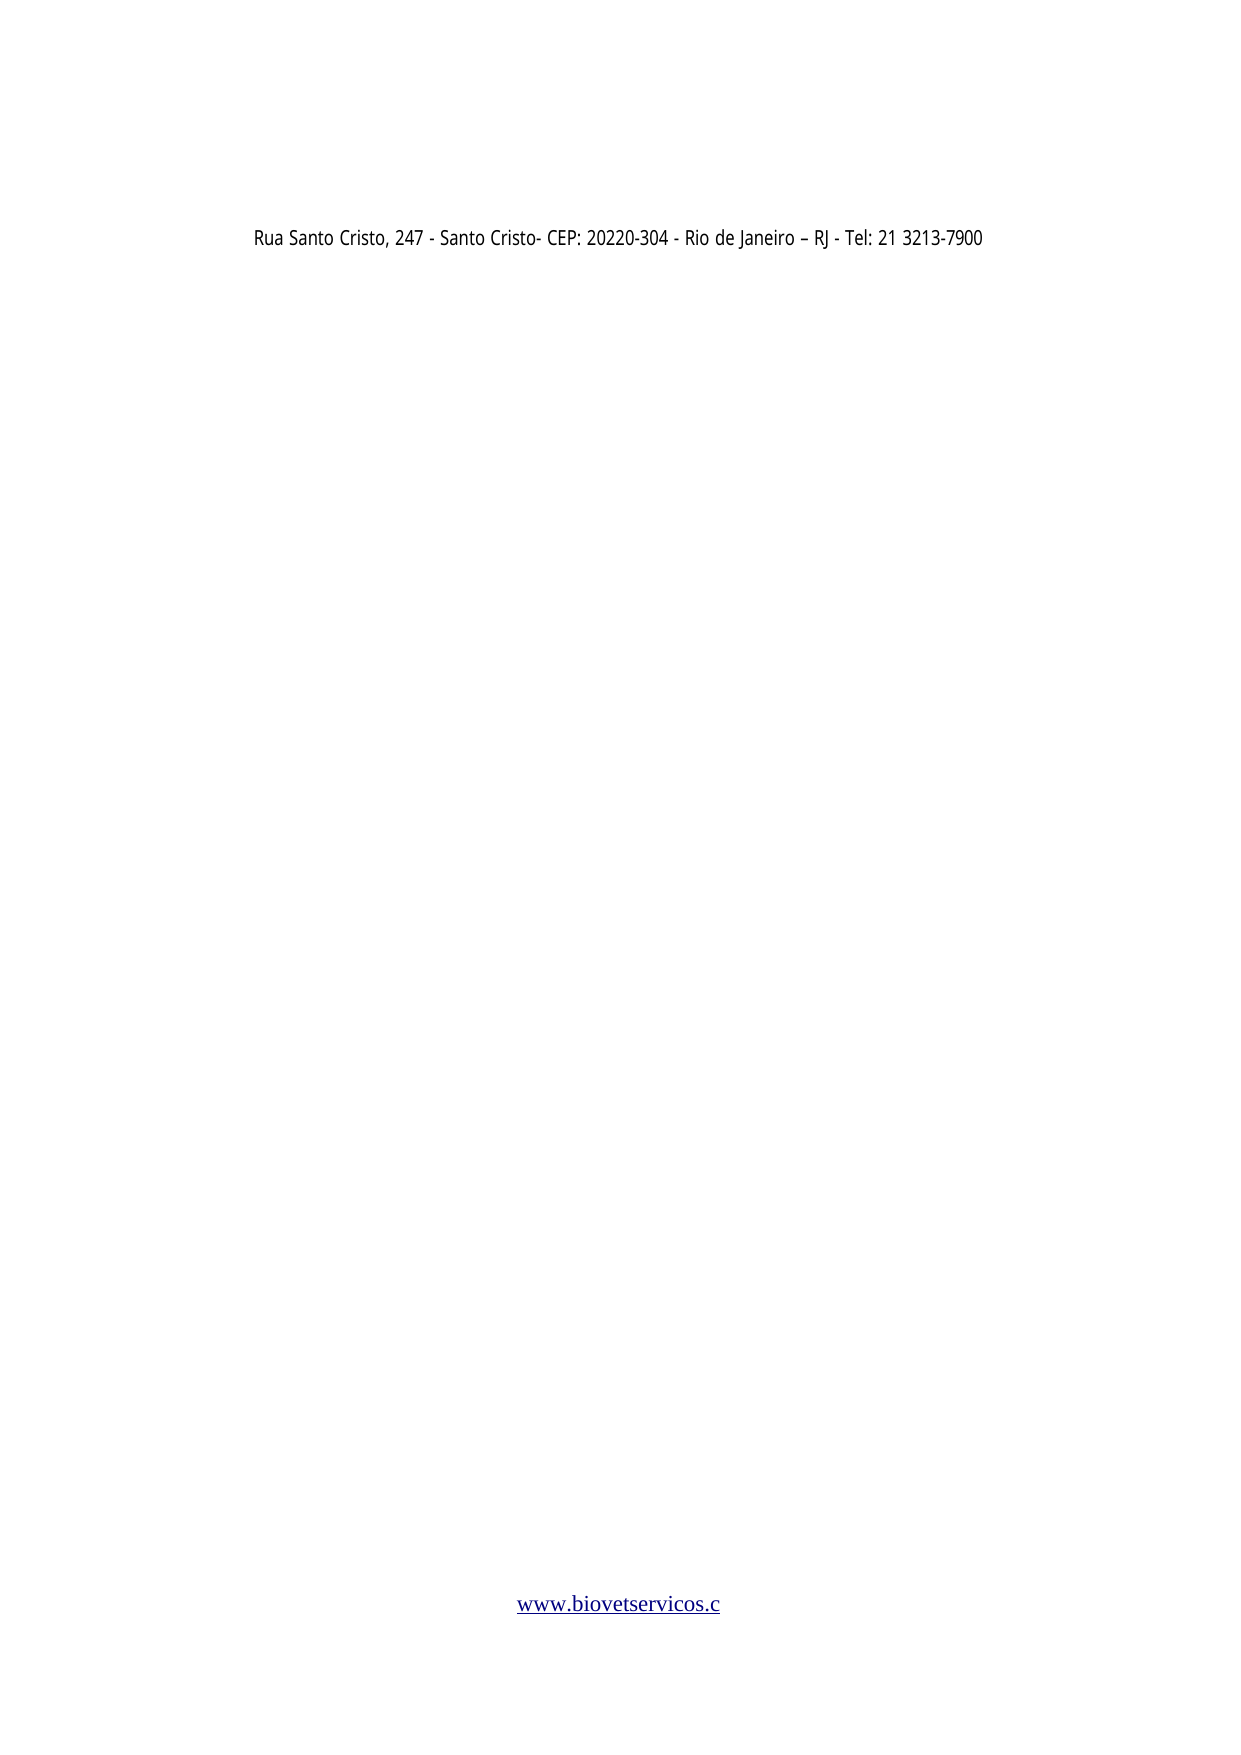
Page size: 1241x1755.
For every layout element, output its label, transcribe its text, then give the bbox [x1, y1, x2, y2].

text Rua Santo Cristo, 247 - Santo Cristo- CEP: 20220-304 - Rio de Janeiro – RJ - Tel: 21 3213-7900 [253, 223, 1078, 252]
